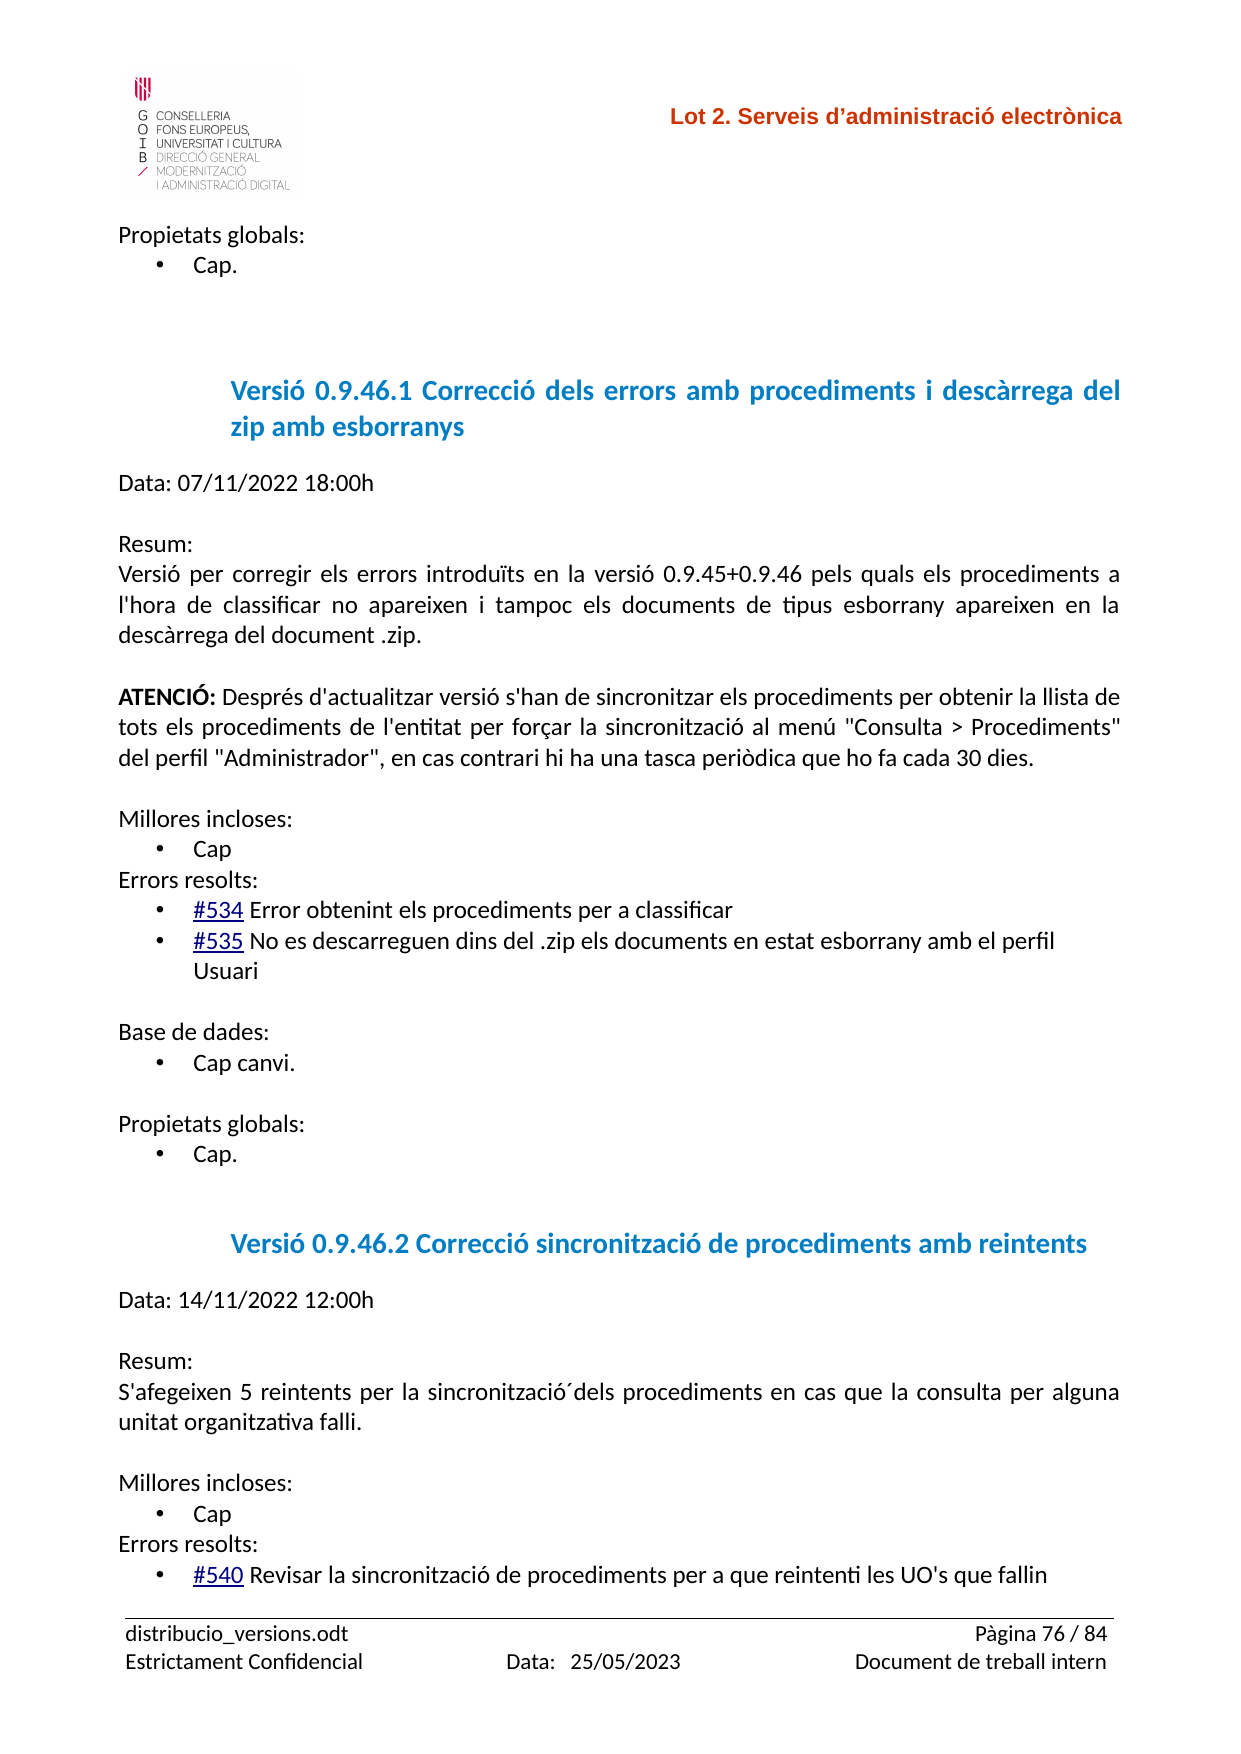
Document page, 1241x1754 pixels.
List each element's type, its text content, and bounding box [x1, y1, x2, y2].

list Cap [156, 1498, 1122, 1529]
picture [126, 70, 299, 197]
subtitle Versió 0.9.46.1 Correcció dels errors amb procediments i descàrrega del zip amb esborranys [153, 372, 1122, 443]
text Millores incloses: [118, 803, 1122, 833]
text Data: 14/11/2022 12:00h [118, 1284, 1122, 1315]
text Versió per corregir els errors introduïts en la versió 0.9.45+0.9.46 pels quals els procediments a l'hora de classificar no apareixen i tampoc els documents de tipus esborrany apareixen en la descàrrega del document .zip. [118, 558, 1122, 650]
text Resum: [118, 528, 1122, 558]
text S'afegeixen 5 reintents per la sincronització´dels procediments en cas que la consulta per alguna unitat organitzativa falli. [118, 1376, 1122, 1437]
text Data: 07/11/2022 18:00h [118, 467, 1122, 497]
list #540 Revisar la sincronització de procediments per a que reintenti les UO's que fallin [156, 1559, 1122, 1590]
list #534 Error obtenint els procediments per a classificar [156, 894, 1122, 925]
text Errors resolts: [118, 1529, 1122, 1559]
list #535 No es descarreguen dins del .zip els documents en estat esborrany amb el perfil Usuari [156, 925, 1122, 986]
text Propietats globals: [118, 219, 1122, 250]
list Cap. [156, 250, 1122, 280]
list Cap [156, 833, 1122, 864]
text Errors resolts: [118, 864, 1122, 894]
text Base de dades: [118, 1016, 1122, 1047]
text Propietats globals: [118, 1108, 1122, 1138]
list Cap canvi. [156, 1047, 1122, 1077]
text ATENCIÓ: Després d'actualitzar versió s'han de sincronitzar els procediments per obtenir la llista de tots els procediments de l'entitat per forçar la sincronització al menú "Consulta > Procediments" del perfil "Administrador", en cas contrari hi ha una tasca periòdica que ho fa cada 30 dies. [118, 681, 1122, 772]
list Cap. [156, 1138, 1122, 1169]
subtitle Versió 0.9.46.2 Correcció sincronització de procediments amb reintents [153, 1225, 1122, 1261]
text Resum: [118, 1346, 1122, 1376]
text Millores incloses: [118, 1468, 1122, 1498]
